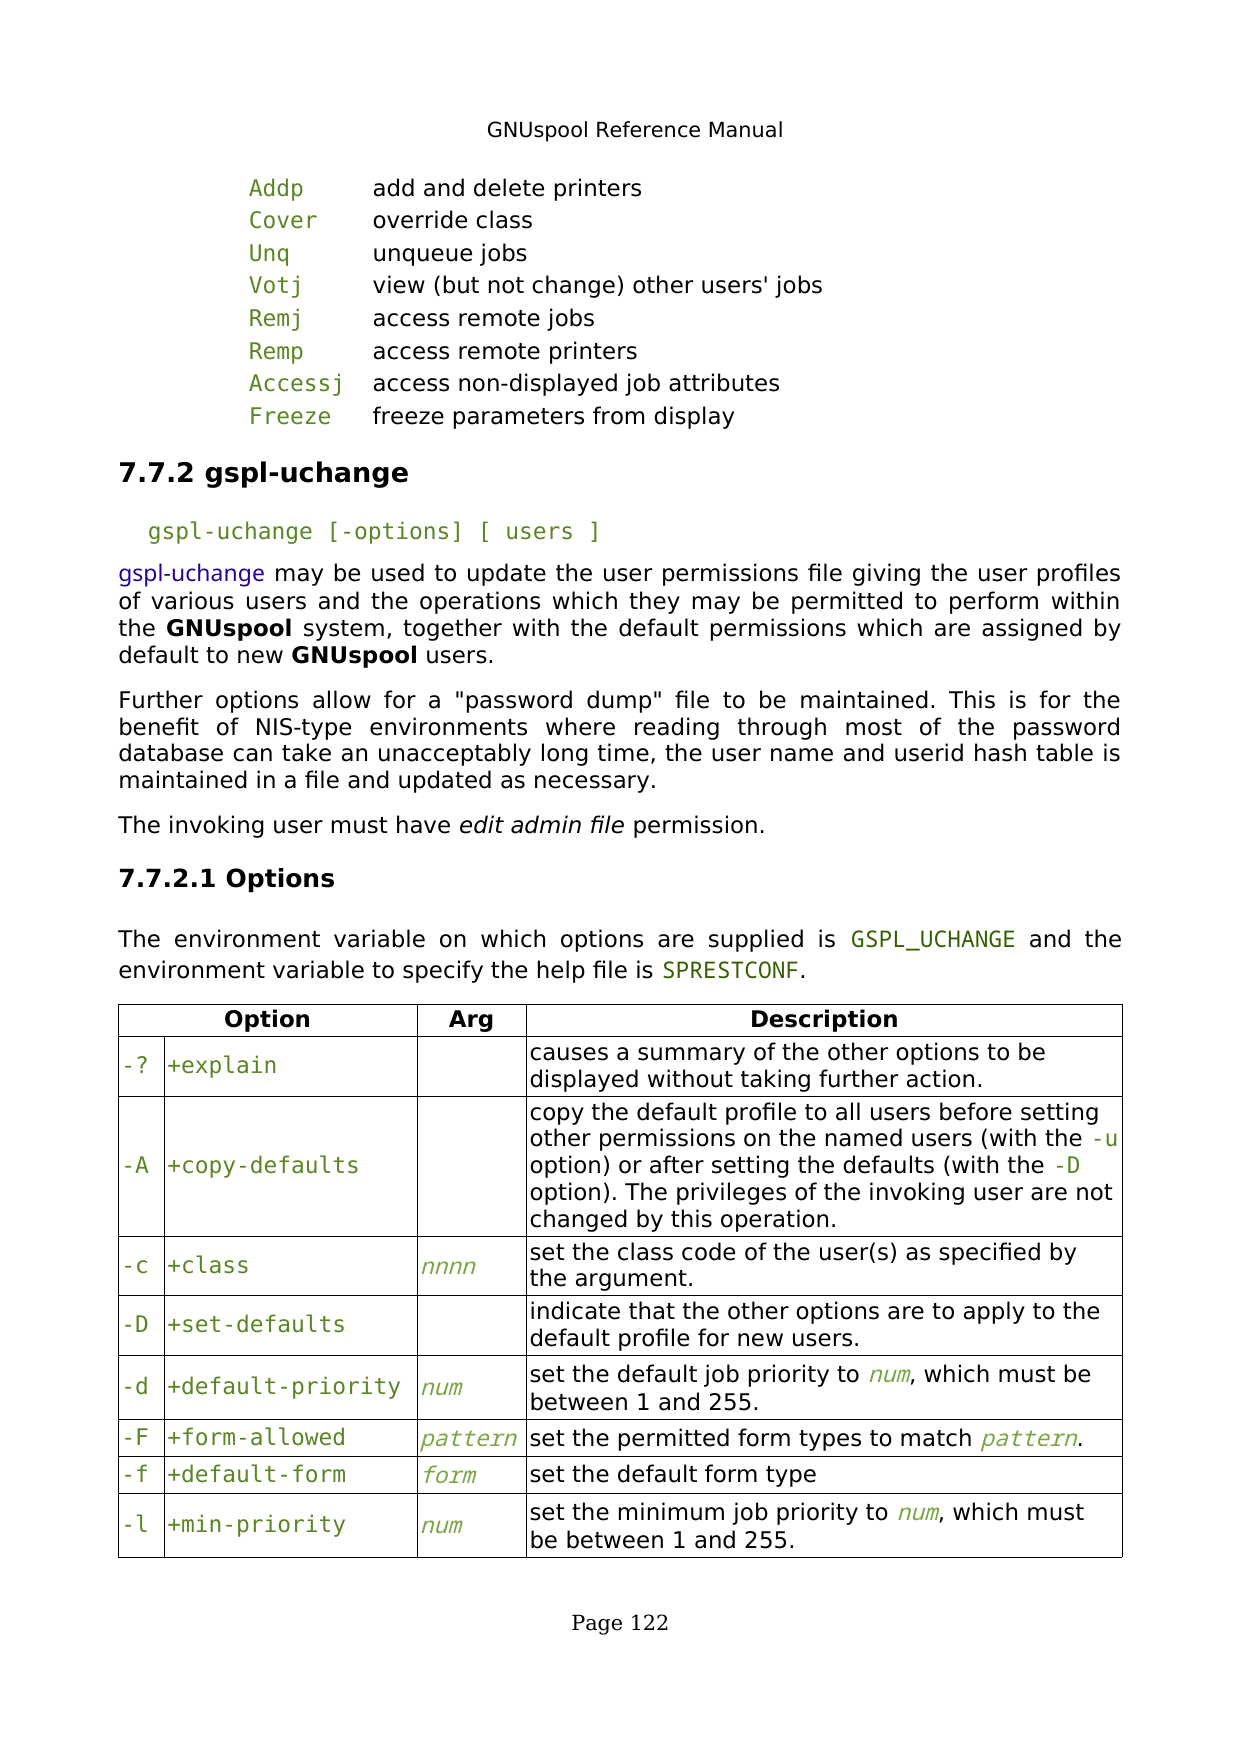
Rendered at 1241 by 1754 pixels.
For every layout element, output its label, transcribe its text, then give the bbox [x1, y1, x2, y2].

table_cell nnnn [418, 1237, 526, 1295]
table_cell Remj [246, 302, 369, 335]
table_cell set the class code of the user(s) as specified by the argument. [527, 1237, 1122, 1295]
table_cell Votj [246, 270, 369, 302]
table_header Option [119, 1005, 417, 1036]
table_cell -F [119, 1420, 164, 1456]
table_cell -D [119, 1296, 164, 1355]
table_cell set the default form type [527, 1457, 1122, 1493]
table_cell Cover [246, 205, 369, 237]
table_cell pattern [418, 1420, 526, 1456]
table_cell set the permitted form types to match pattern. [527, 1420, 1122, 1456]
table_cell +set-defaults [165, 1296, 417, 1355]
text The invoking user must have edit admin file permission. [118, 812, 1122, 839]
table_cell set the default job priority to num, which must be between 1 and 255. [527, 1356, 1122, 1419]
table_cell num [418, 1494, 526, 1557]
table_cell copy the default profile to all users before setting other permissions on the named users (with the -u option) or after setting the defaults (with the -D option). The privileges of the invoking user are not changed by this operation. [527, 1097, 1122, 1236]
subtitle gspl-uchange [118, 458, 1122, 489]
table_cell add and delete printers [370, 172, 957, 204]
text gspl-uchange [-options] [ users ] [148, 518, 1122, 545]
table_cell indicate that the other options are to apply to the default profile for new users. [527, 1296, 1122, 1355]
table_cell unqueue jobs [370, 237, 957, 270]
table_cell +default-priority [165, 1356, 417, 1419]
table_header Description [527, 1005, 1122, 1036]
table_cell num [418, 1356, 526, 1419]
table_cell set the minimum job priority to num, which must be between 1 and 255. [527, 1494, 1122, 1557]
table_cell -f [119, 1457, 164, 1493]
table_cell -c [119, 1237, 164, 1295]
table_cell +class [165, 1237, 417, 1295]
table_cell [418, 1037, 526, 1096]
table_cell access remote jobs [370, 302, 957, 335]
table_cell [418, 1097, 526, 1236]
table_cell Freeze [246, 400, 369, 433]
table_cell Remp [246, 335, 369, 367]
table_cell -A [119, 1097, 164, 1236]
table_header Arg [418, 1005, 526, 1036]
table_cell form [418, 1457, 526, 1493]
text Further options allow for a "password dump" file to be maintained. This is for the benefit of NIS-type environments where reading through most of the password database can take an unacceptably long time, the user name and userid hash table is maintained in a file and updated as necessary. [118, 687, 1122, 794]
table_cell Accessj [246, 368, 369, 400]
table_cell +copy-defaults [165, 1097, 417, 1236]
table_cell override class [370, 205, 957, 237]
table_cell -? [119, 1037, 164, 1096]
table_cell -l [119, 1494, 164, 1557]
table_cell [418, 1296, 526, 1355]
table_cell +default-form [165, 1457, 417, 1493]
table_cell -d [119, 1356, 164, 1419]
table_cell access remote printers [370, 335, 957, 367]
table_cell Unq [246, 237, 369, 270]
table_cell causes a summary of the other options to be displayed without taking further action. [527, 1037, 1122, 1096]
table_cell Addp [246, 172, 369, 204]
text The environment variable on which options are supplied is GSPL_UCHANGE and the environment variable to specify the help file is SPRESTCONF. [118, 923, 1122, 985]
table_cell +explain [165, 1037, 417, 1096]
subtitle Options [118, 864, 1122, 893]
table_cell freeze parameters from display [370, 400, 957, 433]
table_cell view (but not change) other users' jobs [370, 270, 957, 302]
table_cell +form-allowed [165, 1420, 417, 1456]
table_cell +min-priority [165, 1494, 417, 1557]
text gspl-uchange may be used to update the user permissions file giving the user profiles of various users and the operations which they may be permitted to perform within the GNUspool system, together with the default permissions which are assigned by default to new GNUspool users. [118, 557, 1122, 668]
table_cell access non-displayed job attributes [370, 368, 957, 400]
